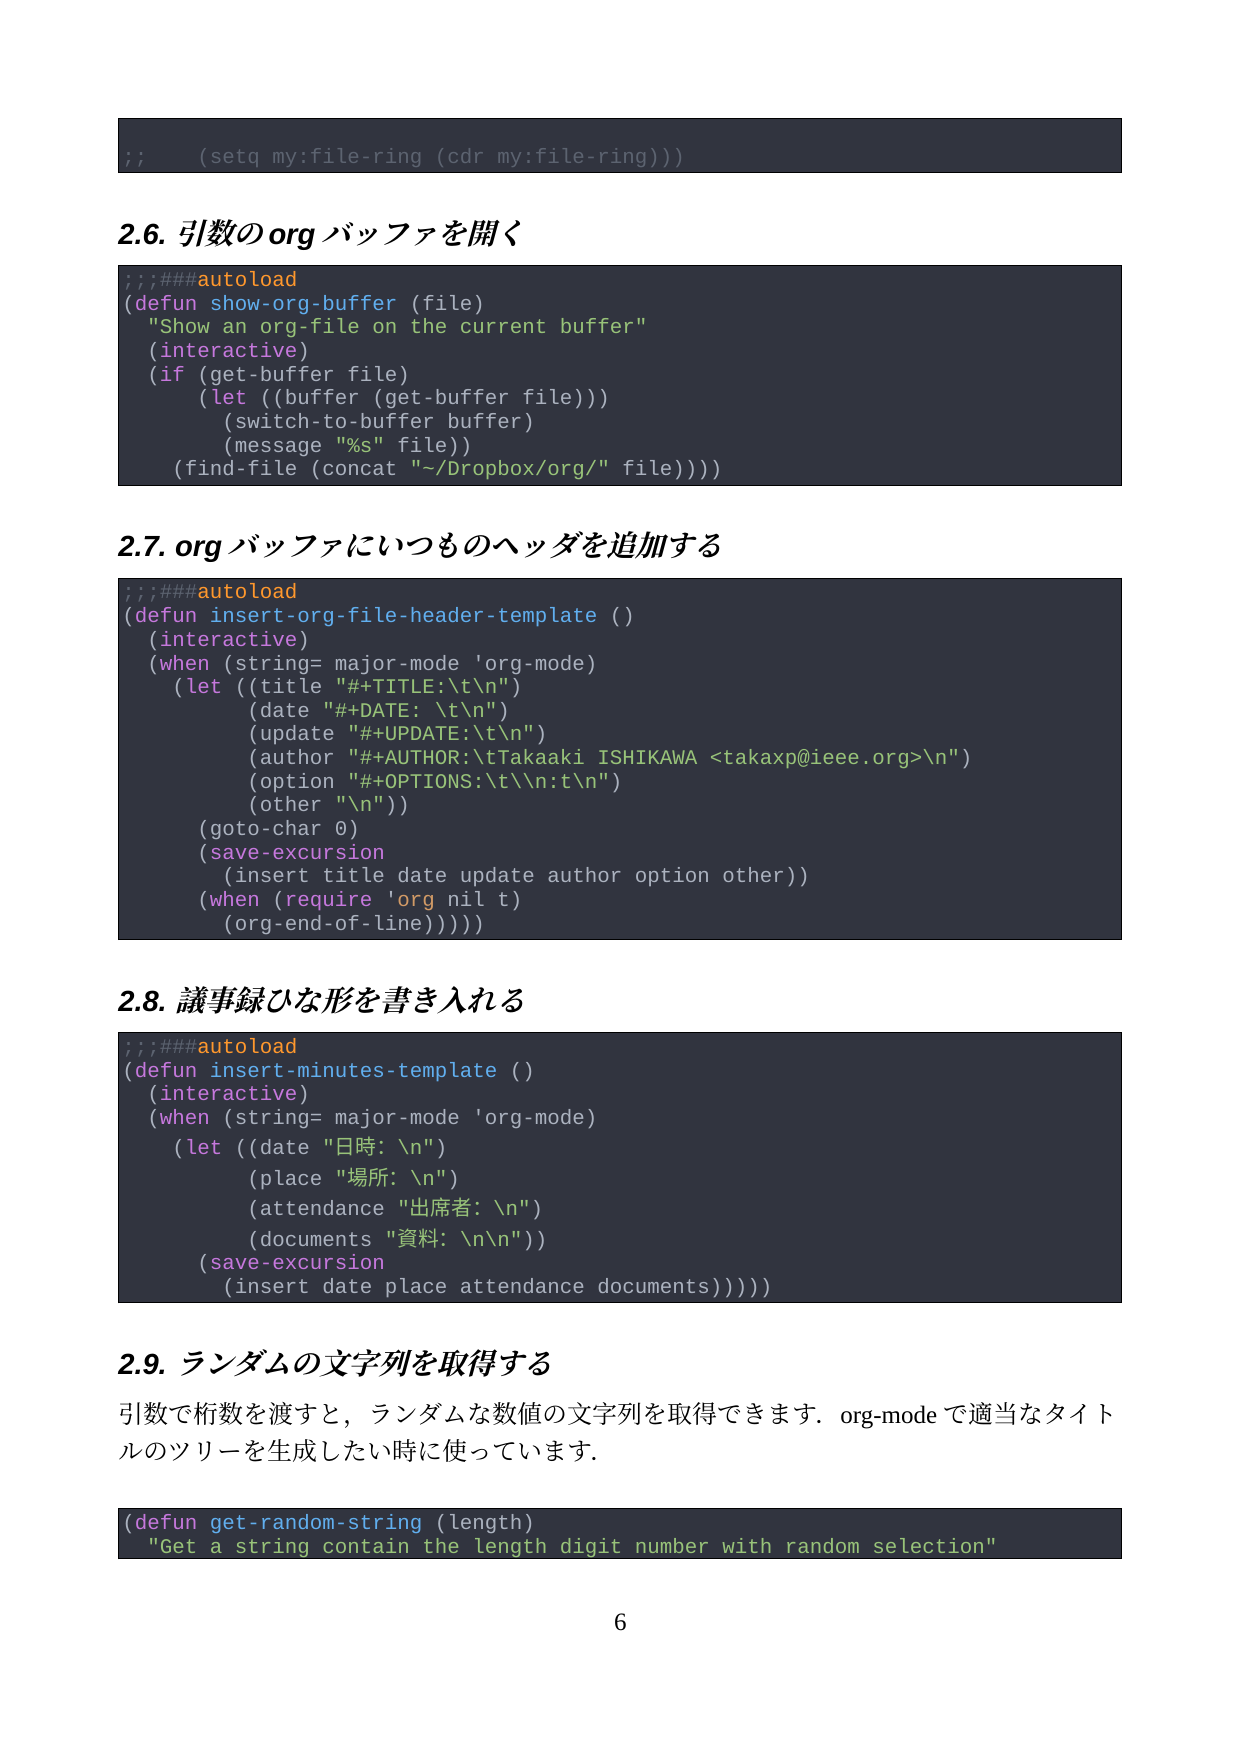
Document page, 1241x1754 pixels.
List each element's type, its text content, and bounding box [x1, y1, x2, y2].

text (let ((buffer (get-buffer file))) [119, 383, 1121, 407]
text (message "%s" file)) [119, 431, 1121, 454]
text (place "場所：\n") [119, 1157, 1121, 1187]
subtitle orgバッファにいつものヘッダを追加する [118, 523, 1122, 565]
text (switch-to-buffer buffer) [119, 407, 1121, 431]
text (defun get-random-string (length) [119, 1509, 1121, 1532]
text (when (string= major-mode 'org-mode) [119, 648, 1121, 672]
subtitle 議事録ひな形を書き入れる [118, 978, 1122, 1019]
text ;;;###autoload [119, 579, 1121, 601]
text (let ((title "#+TITLE:\t\n") [119, 672, 1121, 696]
text (org-end-of-line))))) [119, 909, 1121, 939]
text (save-excursion [119, 1248, 1121, 1272]
text (defun insert-org-file-header-template () [119, 601, 1121, 625]
text (date "#+DATE: \t\n") [119, 696, 1121, 719]
text (option "#+OPTIONS:\t\\n:t\n") [119, 767, 1121, 790]
text (insert title date update author option other)) [119, 861, 1121, 885]
text ;; (setq my:file-ring (cdr my:file-ring))) [119, 142, 1121, 172]
text (goto-char 0) [119, 814, 1121, 838]
text ;;;###autoload [119, 266, 1121, 289]
text (interactive) [119, 336, 1121, 360]
text (other "\n")) [119, 790, 1121, 814]
text "Show an org-file on the current buffer" [119, 312, 1121, 336]
text (let ((date "日時：\n") [119, 1127, 1121, 1157]
text 引数で桁数を渡すと，ランダムな数値の文字列を取得できます．org-mode で適当なタイトルのツリーを生成したい時に使っています． [118, 1395, 1122, 1496]
text (author "#+AUTHOR:\tTakaaki ISHIKAWA <takaxp@ieee.org>\n") [119, 743, 1121, 767]
subtitle ランダムの文字列を取得する [118, 1341, 1122, 1383]
text (if (get-buffer file) [119, 360, 1121, 383]
text (when (require 'org nil t) [119, 885, 1121, 909]
text ;;;###autoload [119, 1033, 1121, 1056]
text "Get a string contain the length digit number with random selection" [119, 1532, 1121, 1558]
text (attendance "出席者：\n") [119, 1187, 1121, 1218]
text (save-excursion [119, 838, 1121, 861]
text (defun show-org-buffer (file) [119, 289, 1121, 312]
text (interactive) [119, 625, 1121, 648]
text (interactive) [119, 1079, 1121, 1103]
text (documents "資料：\n\n")) [119, 1218, 1121, 1248]
text (insert date place attendance documents))))) [119, 1272, 1121, 1302]
text (find-file (concat "~/Dropbox/org/" file)))) [119, 454, 1121, 485]
text (defun insert-minutes-template () [119, 1056, 1121, 1079]
text (when (string= major-mode 'org-mode) [119, 1103, 1121, 1127]
subtitle 引数のorgバッファを開く [118, 211, 1122, 253]
text (update "#+UPDATE:\t\n") [119, 719, 1121, 743]
